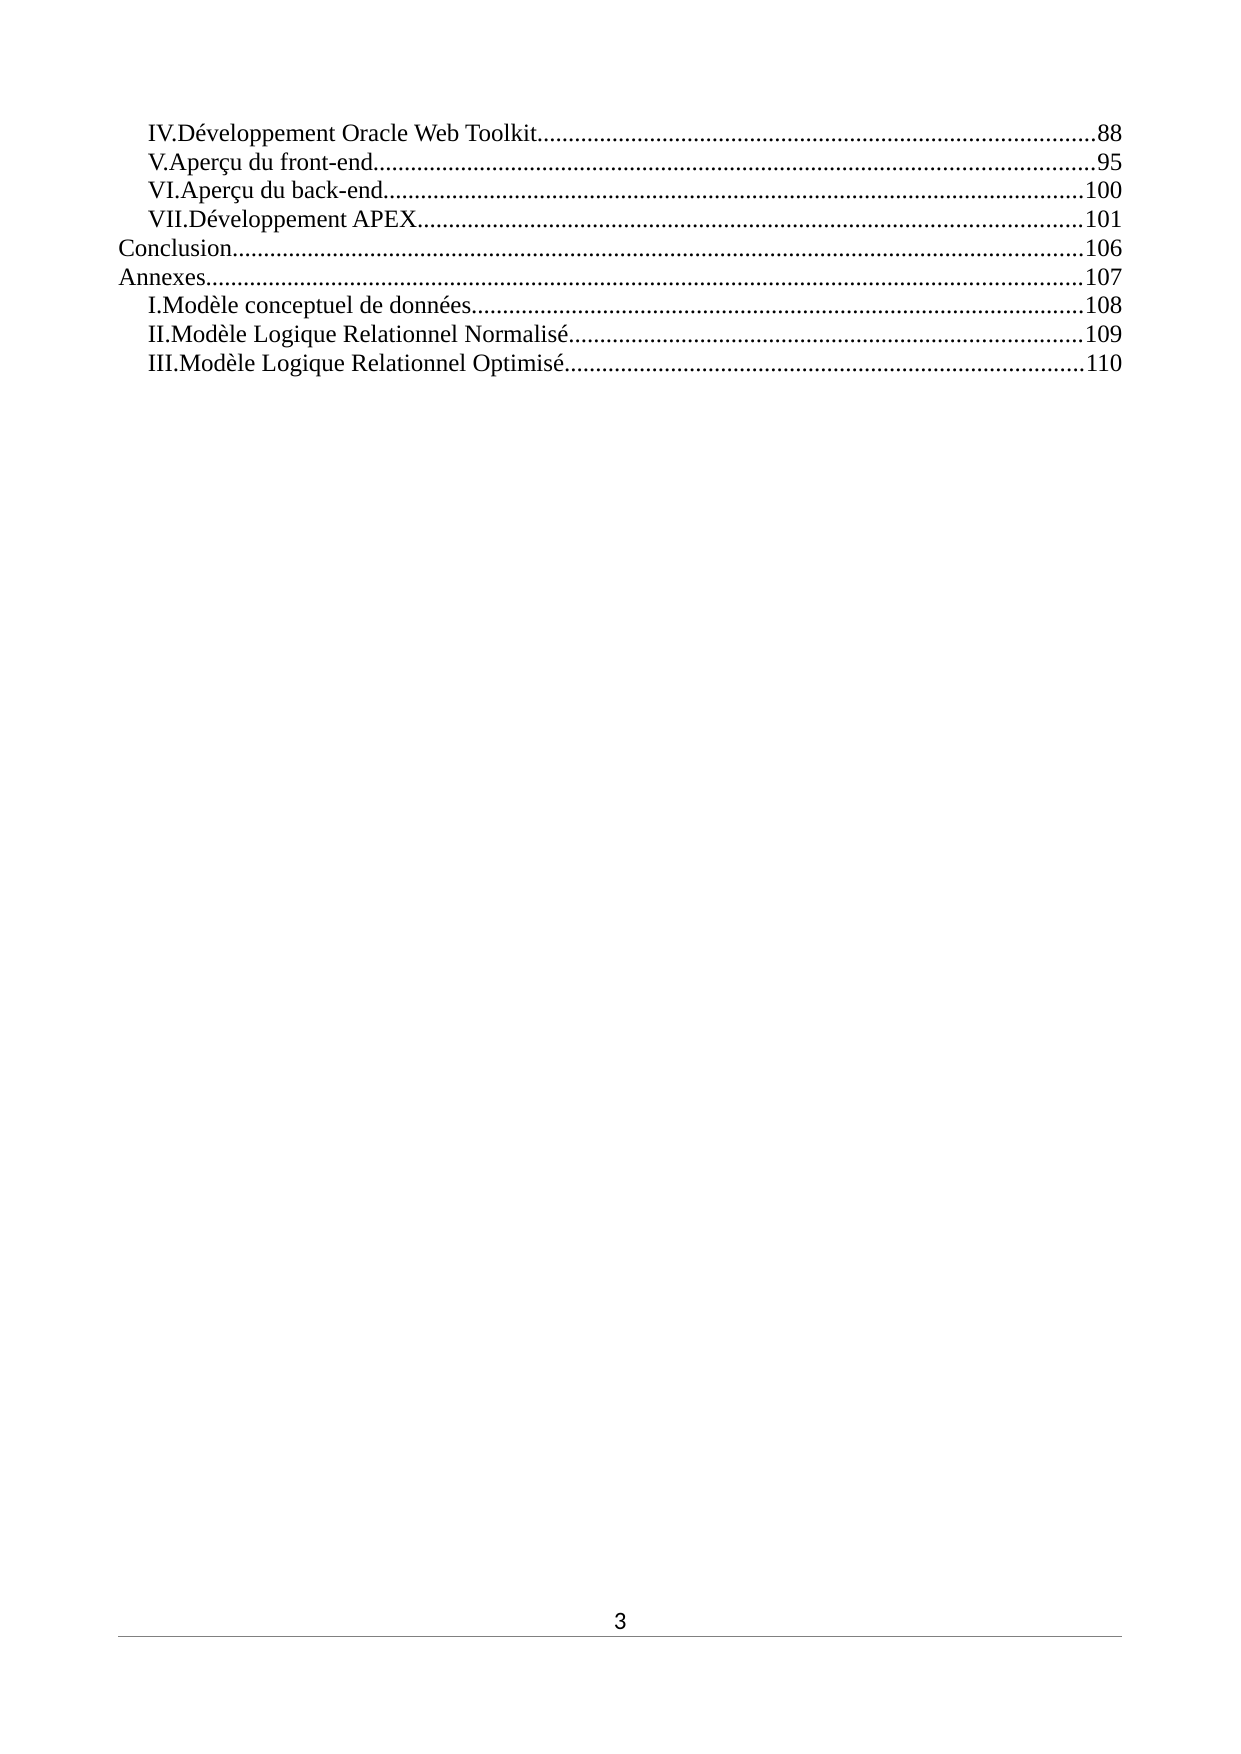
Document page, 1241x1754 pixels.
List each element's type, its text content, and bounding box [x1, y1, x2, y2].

text Conclusion 106 [118, 233, 1122, 262]
text VII.Développement APEX 101 [148, 204, 1122, 233]
text VI.Aperçu du back-end 100 [148, 176, 1122, 204]
text IV.Développement Oracle Web Toolkit 88 [148, 118, 1122, 147]
text III.Modèle Logique Relationnel Optimisé 110 [148, 348, 1122, 377]
text I.Modèle conceptuel de données 108 [148, 291, 1122, 319]
text Annexes 107 [118, 262, 1122, 291]
text II.Modèle Logique Relationnel Normalisé 109 [148, 319, 1122, 348]
text V.Aperçu du front-end 95 [148, 147, 1122, 176]
